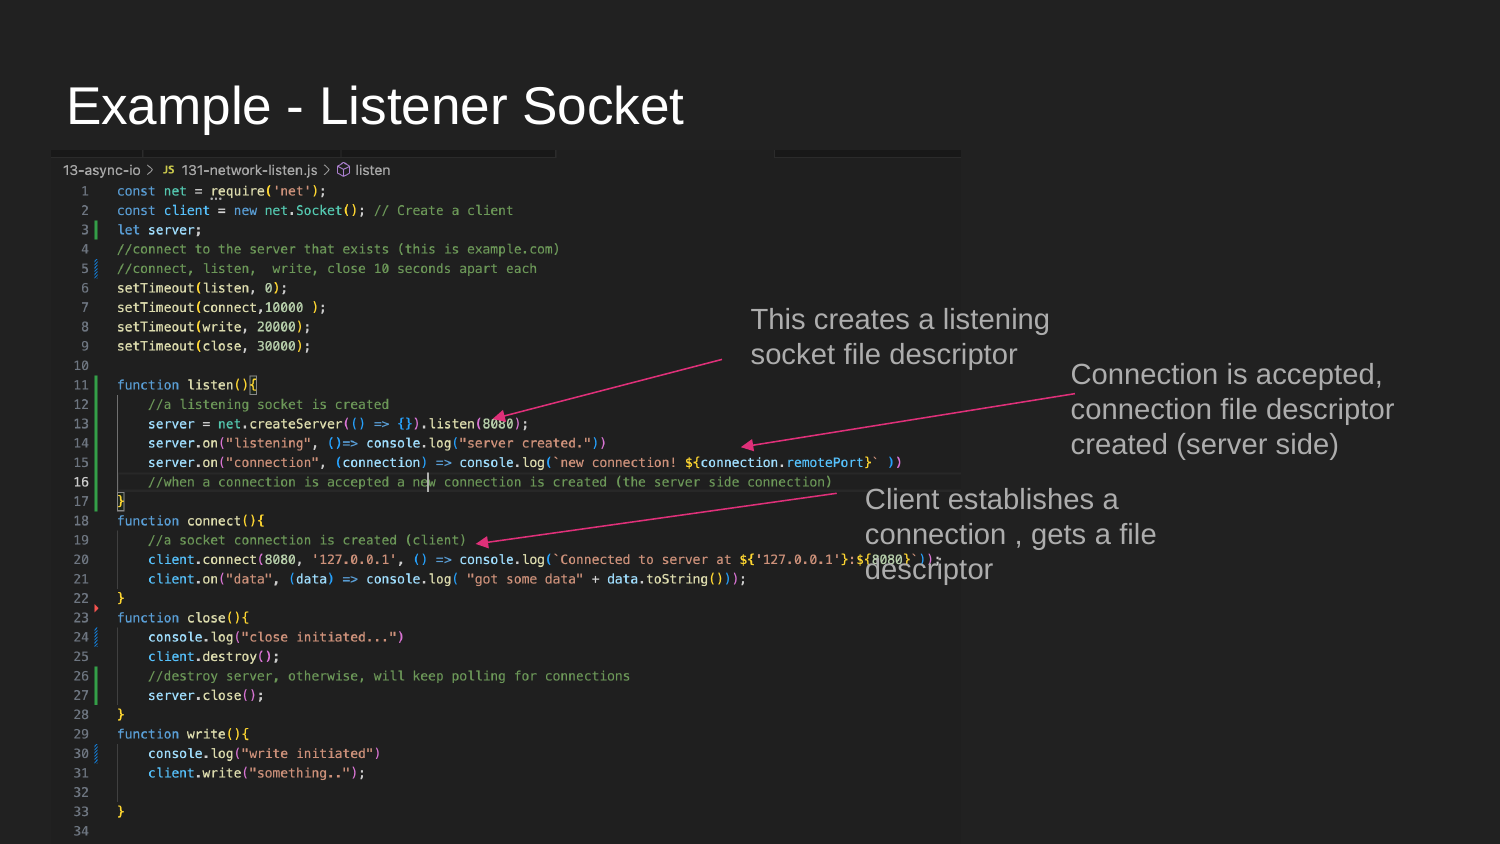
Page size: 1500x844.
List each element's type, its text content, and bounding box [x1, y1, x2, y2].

title Example - Listener Socket [51, 56, 1449, 151]
text_box Client establishes a connection , gets a file descriptor [850, 465, 1222, 526]
text_box Connection is accepted, connection file descriptor created (server side) [1055, 340, 1427, 401]
text_box This creates a listening socket file descriptor [735, 285, 1107, 456]
picture [51, 151, 961, 844]
